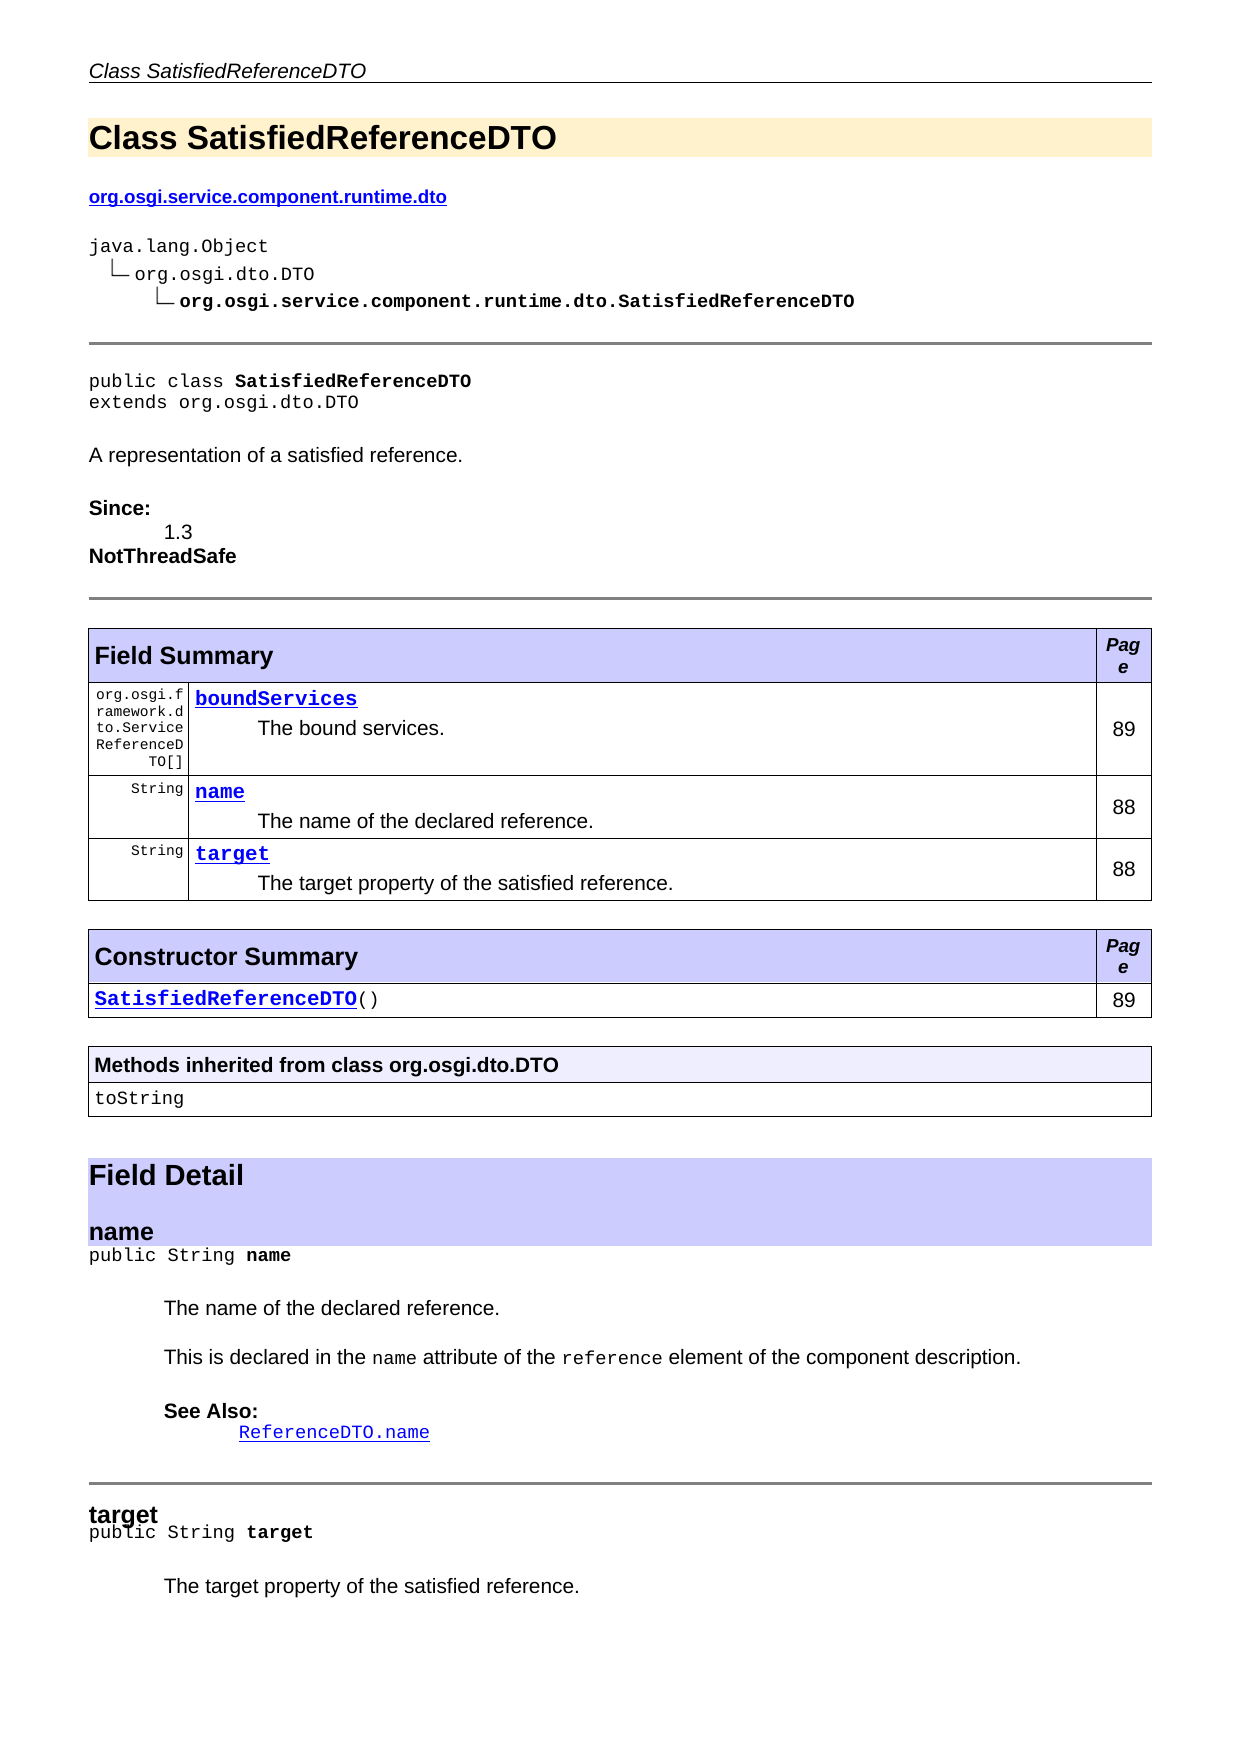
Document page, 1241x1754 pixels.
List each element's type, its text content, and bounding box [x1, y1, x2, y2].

text java.lang.Object [88, 237, 1152, 258]
table_header Methods inherited from class org.osgi.dto.DTO [89, 1047, 1151, 1082]
text org.osgi.service.component.runtime.dto.SatisfiedReferenceDTO [88, 286, 1152, 313]
table_cell target The target property of the satisfied reference. [189, 839, 1096, 900]
text public String name [88, 1246, 1152, 1267]
table_header Constructor Summary [89, 930, 1096, 982]
table_cell SatisfiedReferenceDTO() [89, 984, 1096, 1017]
table_cell 90 [1097, 984, 1151, 1017]
table_cell 89 [1097, 776, 1151, 838]
picture [156, 285, 180, 308]
text This is declared in the name attribute of the reference element of the component description. [163, 1345, 1152, 1370]
table_cell toString [89, 1083, 1151, 1116]
table_cell 89 [1097, 839, 1151, 900]
table_cell 90 [1097, 683, 1151, 775]
table_cell boundServices The bound services. [189, 683, 1096, 775]
text public String target [88, 1523, 1152, 1544]
picture [111, 258, 135, 280]
text The target property of the satisfied reference. [163, 1574, 1152, 1598]
table_cell String [89, 776, 188, 838]
table_cell org.osgi.framework.dto.ServiceReferenceDTO[] [89, 683, 188, 775]
text org.osgi.service.component.runtime.dto [88, 186, 1152, 208]
subtitle Class SatisfiedReferenceDTO [88, 118, 1152, 157]
text Since: [88, 496, 1152, 520]
table_header Page [1097, 629, 1151, 682]
text The name of the declared reference. [163, 1296, 1152, 1320]
text org.osgi.dto.DTO [88, 258, 1152, 286]
text ReferenceDTO.name [238, 1423, 1152, 1444]
text 1.3 [163, 520, 1152, 544]
table_header Field Summary [89, 629, 1096, 682]
table_cell String [89, 839, 188, 900]
text public class SatisfiedReferenceDTO [88, 371, 1152, 393]
table_cell name The name of the declared reference. [189, 776, 1096, 838]
text See Also: [163, 1399, 1152, 1423]
subtitle name [88, 1217, 1152, 1246]
text extends org.osgi.dto.DTO [88, 393, 1152, 414]
text NotThreadSafe [88, 544, 1152, 568]
subtitle Field Detail [88, 1158, 1152, 1191]
table_header Page [1097, 930, 1151, 982]
text A representation of a satisfied reference. [88, 443, 1152, 467]
